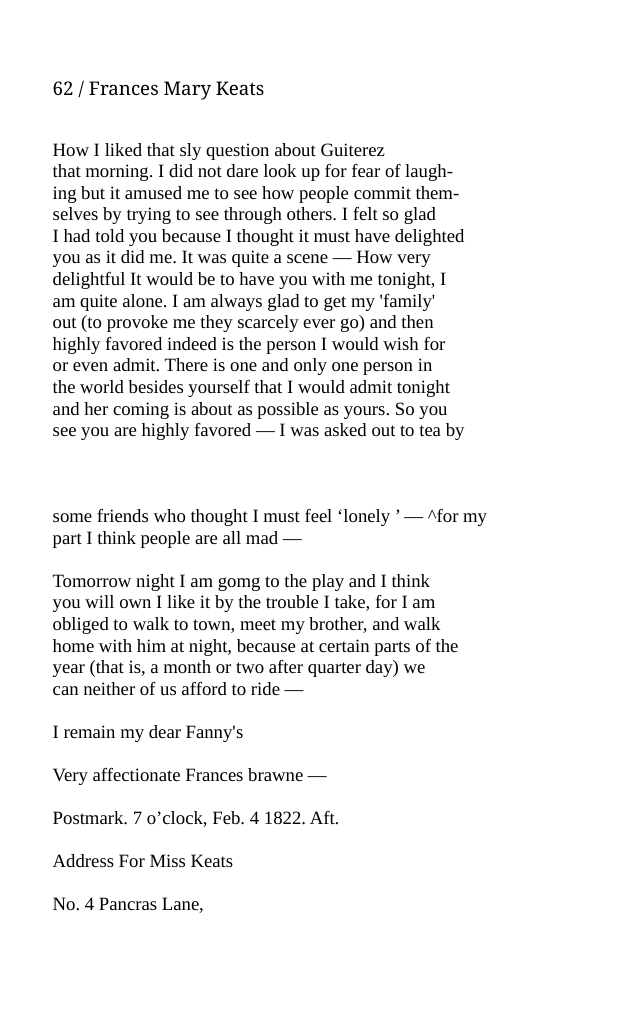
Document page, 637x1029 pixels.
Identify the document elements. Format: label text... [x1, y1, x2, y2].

text part I think people are all mad — [52, 527, 538, 548]
text and her coming is about as possible as yours. So you [52, 397, 538, 419]
text highly favored indeed is the person I would wish for [52, 333, 538, 354]
text am quite alone. I am always glad to get my 'family' [52, 289, 538, 311]
text How I liked that sly question about Guiterez [52, 139, 538, 160]
text out (to provoke me they scarcely ever go) and then [52, 311, 538, 333]
text Very affectionate Frances brawne — [52, 764, 538, 786]
text No. 4 Pancras Lane, [52, 893, 538, 915]
text Postmark. 7 o’clock, Feb. 4 1822. Aft. [52, 807, 538, 829]
text see you are highly favored — I was asked out to tea by [52, 419, 538, 441]
text selves by trying to see through others. I felt so glad [52, 203, 538, 225]
text Address For Miss Keats [52, 850, 538, 872]
text you will own I like it by the trouble I take, for I am [52, 591, 538, 613]
text or even admit. There is one and only one person in [52, 354, 538, 376]
text home with him at night, because at certain parts of the [52, 634, 538, 656]
text can neither of us afford to ride — [52, 678, 538, 699]
text ing but it amused me to see how people commit them- [52, 182, 538, 203]
text you as it did me. It was quite a scene — How very [52, 246, 538, 268]
text I had told you because I thought it must have delighted [52, 225, 538, 246]
text I remain my dear Fanny's [52, 721, 538, 742]
text year (that is, a month or two after quarter day) we [52, 656, 538, 678]
text Tomorrow night I am gomg to the play and I think [52, 570, 538, 591]
text that morning. I did not dare look up for fear of laugh- [52, 160, 538, 182]
text the world besides yourself that I would admit tonight [52, 376, 538, 397]
text delightful It would be to have you with me tonight, I [52, 268, 538, 289]
text some friends who thought I must feel ‘lonely ’ — ^for my [52, 505, 538, 527]
text obliged to walk to town, meet my brother, and walk [52, 613, 538, 634]
